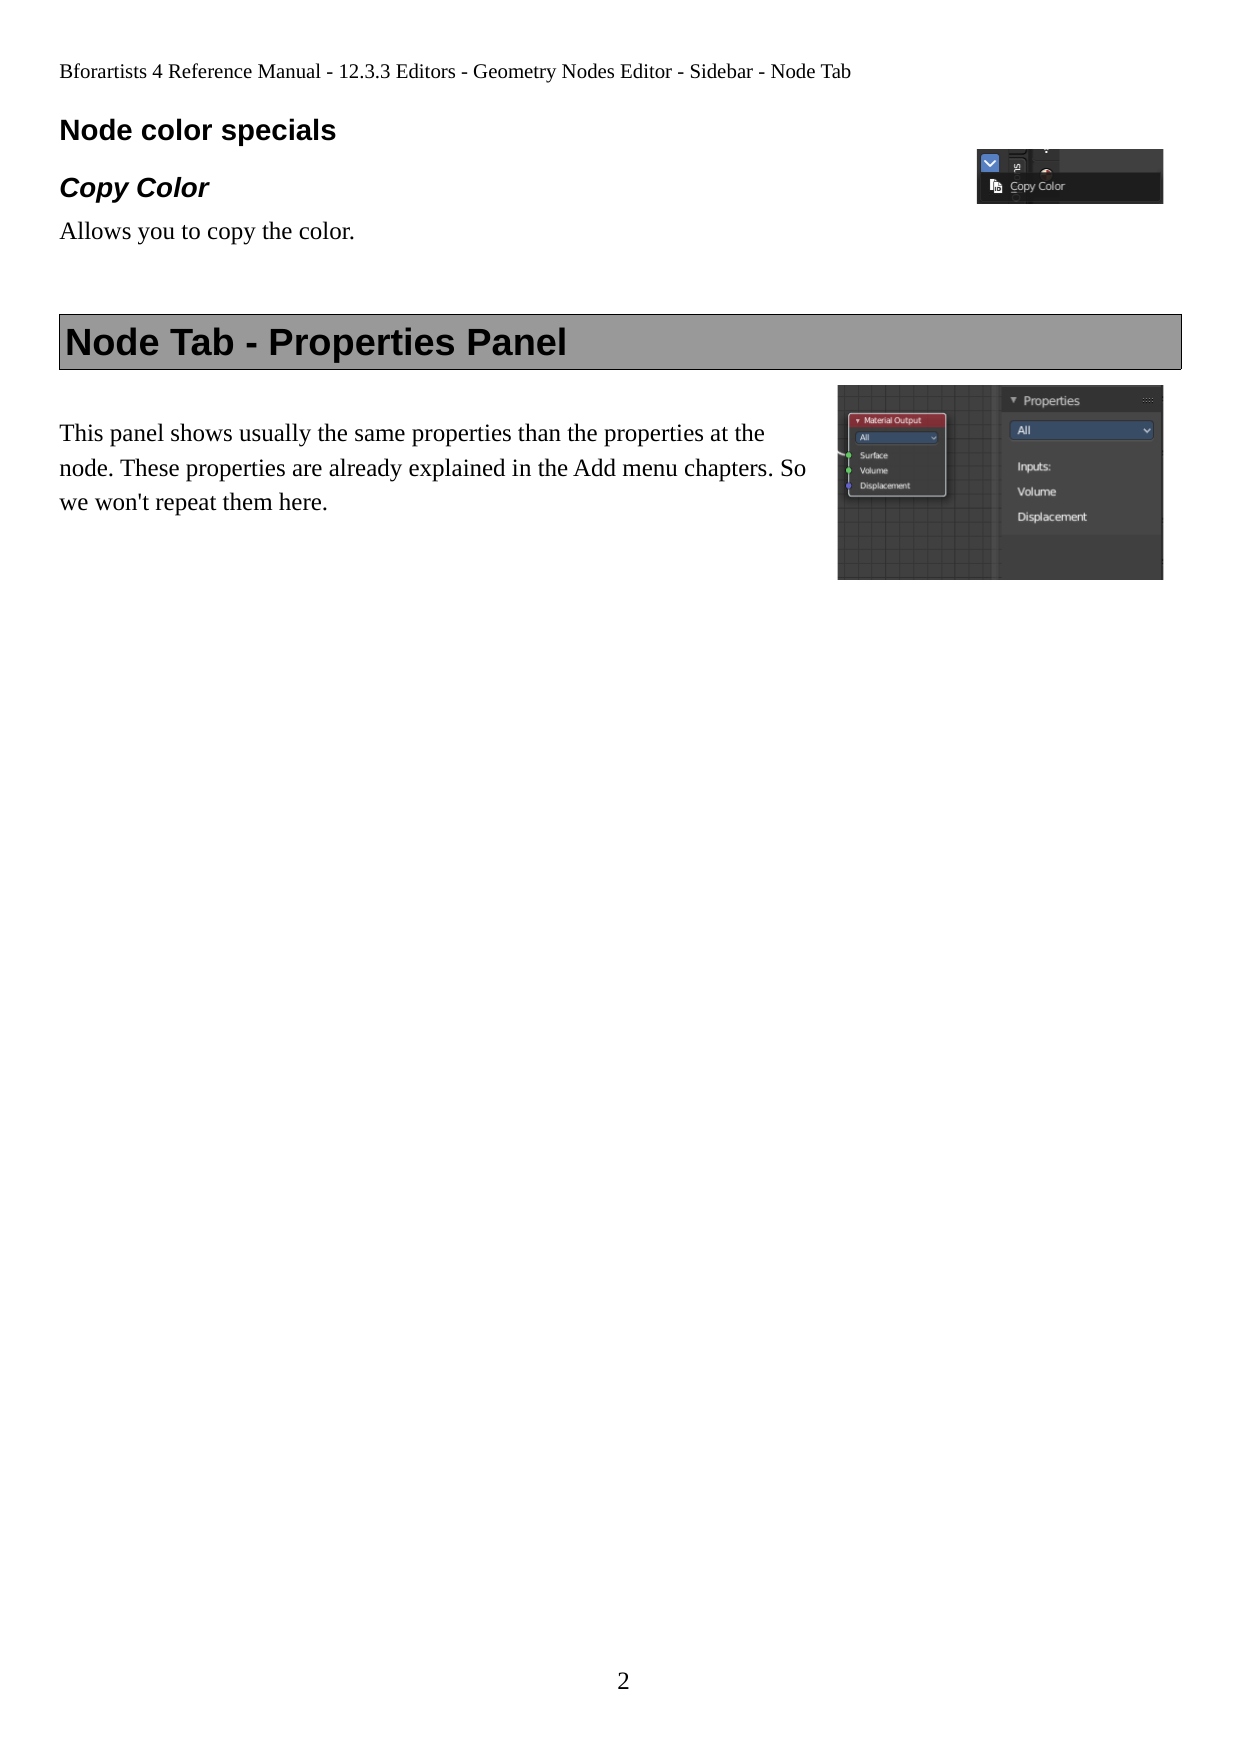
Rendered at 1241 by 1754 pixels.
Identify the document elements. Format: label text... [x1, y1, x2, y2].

text This panel shows usually the same properties than the properties at the node. These properties are already explained in the Add menu chapters. So we won't repeat them here. [59, 418, 837, 516]
subtitle Node color specials [59, 113, 1181, 146]
subtitle [1164, 171, 1181, 203]
picture [976, 149, 1164, 204]
subtitle Copy Color [59, 171, 976, 203]
picture [837, 385, 1164, 580]
table_header Node Tab - Properties Panel [60, 315, 1181, 369]
text Allows you to copy the color. [59, 216, 1181, 244]
